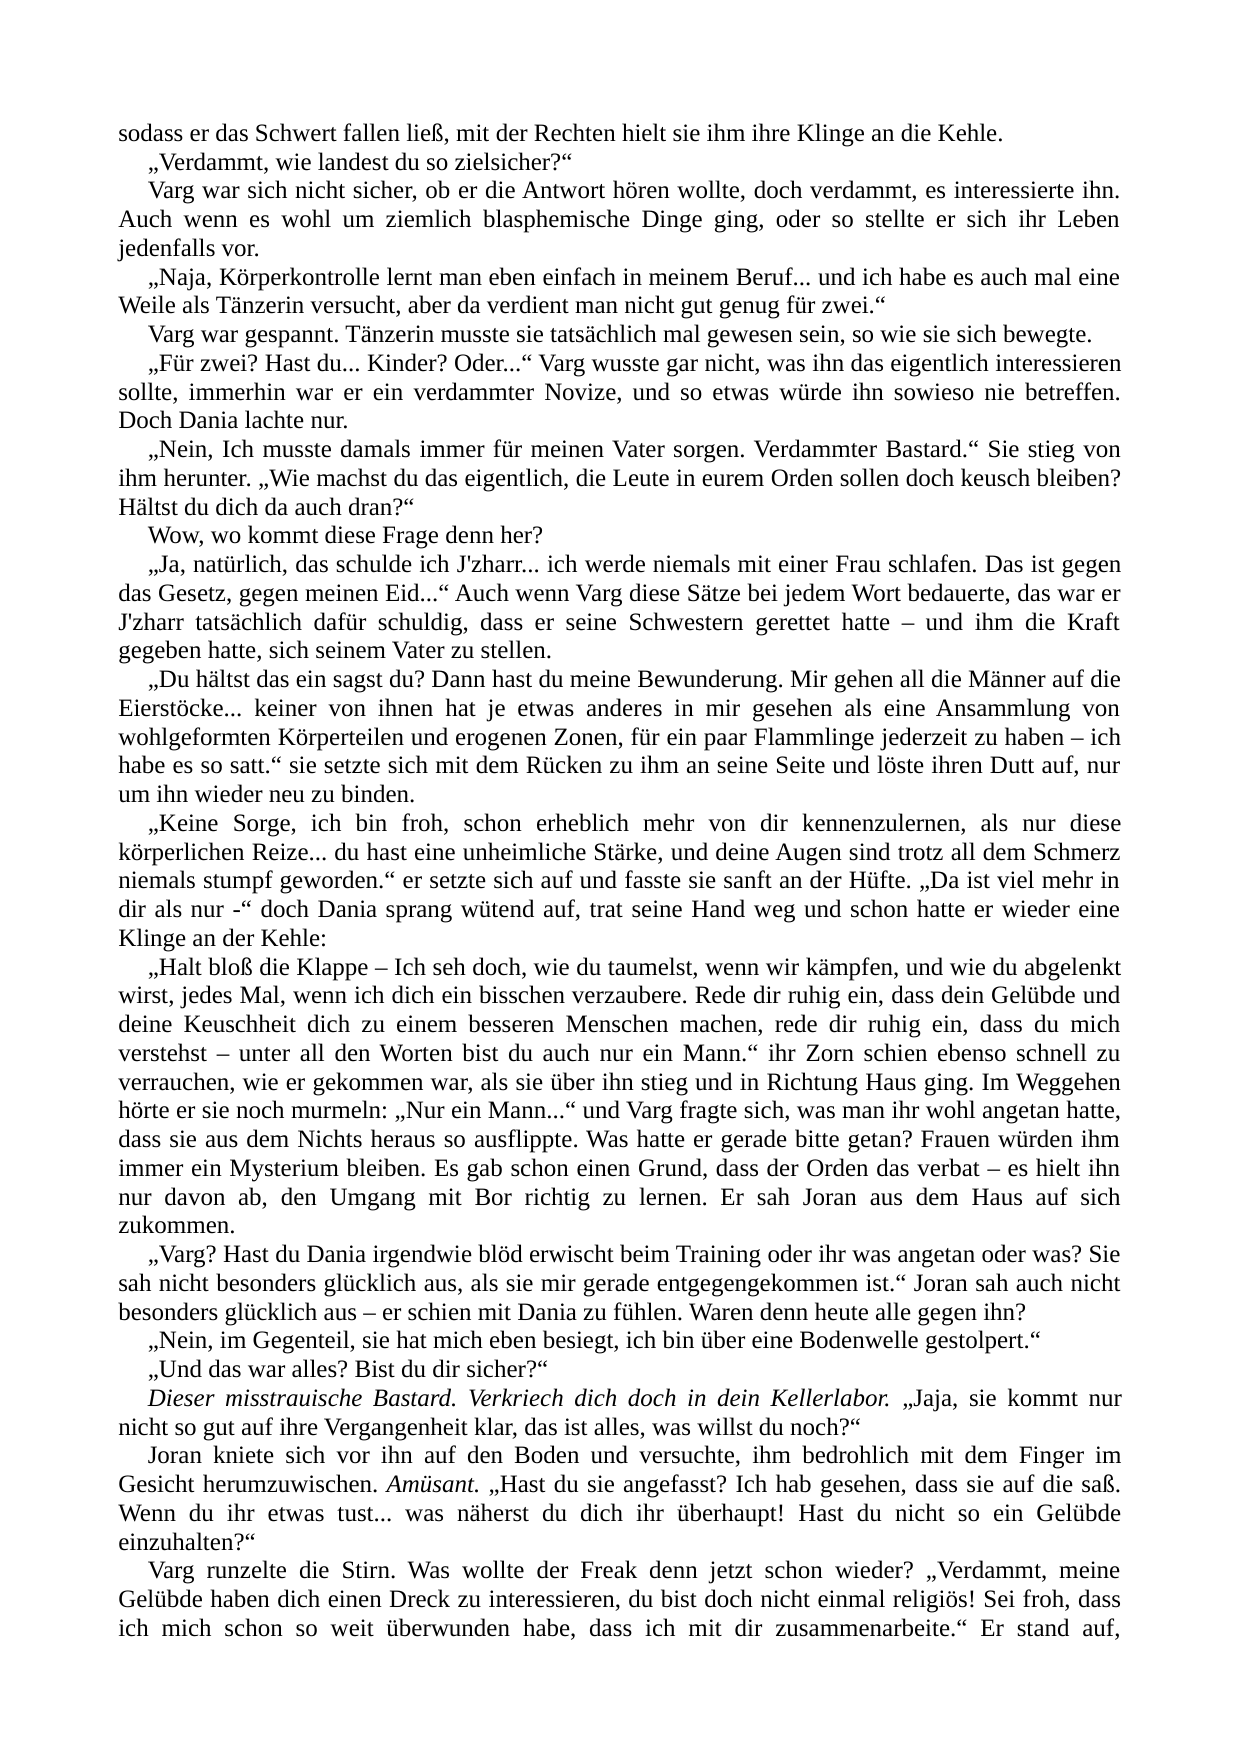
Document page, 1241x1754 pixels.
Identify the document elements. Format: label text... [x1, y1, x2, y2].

text „Du hältst das ein sagst du? Dann hast du meine Bewunderung. Mir gehen all die Männer auf die Eierstöcke... keiner von ihnen hat je etwas anderes in mir gesehen als eine Ansammlung von wohlgeformten Körperteilen und erogenen Zonen, für ein paar Flammlinge jederzeit zu haben – ich habe es so satt.“ sie setzte sich mit dem Rücken zu ihm an seine Seite und löste ihren Dutt auf, nur um ihn wieder neu zu binden. [118, 664, 1122, 808]
text „Für zwei? Hast du... Kinder? Oder...“ Varg wusste gar nicht, was ihn das eigentlich interessieren sollte, immerhin war er ein verdammter Novize, und so etwas würde ihn sowieso nie betreffen. Doch Dania lachte nur. [118, 348, 1122, 434]
text „Varg? Hast du Dania irgendwie blöd erwischt beim Training oder ihr was angetan oder was? Sie sah nicht besonders glücklich aus, als sie mir gerade entgegengekommen ist.“ Joran sah auch nicht besonders glücklich aus – er schien mit Dania zu fühlen. Waren denn heute alle gegen ihn? [118, 1239, 1122, 1326]
text „Verdammt, wie landest du so zielsicher?“ [118, 147, 1122, 176]
text „Halt bloß die Klappe – Ich seh doch, wie du taumelst, wenn wir kämpfen, und wie du abgelenkt wirst, jedes Mal, wenn ich dich ein bisschen verzaubere. Rede dir ruhig ein, dass dein Gelübde und deine Keuschheit dich zu einem besseren Menschen machen, rede dir ruhig ein, dass du mich verstehst – unter all den Worten bist du auch nur ein Mann.“ ihr Zorn schien ebenso schnell zu verrauchen, wie er gekommen war, als sie über ihn stieg und in Richtung Haus ging. Im Weggehen hörte er sie noch murmeln: „Nur ein Mann...“ und Varg fragte sich, was man ihr wohl angetan hatte, dass sie aus dem Nichts heraus so ausflippte. Was hatte er gerade bitte getan? Frauen würden ihm immer ein Mysterium bleiben. Es gab schon einen Grund, dass der Orden das verbat – es hielt ihn nur davon ab, den Umgang mit Bor richtig zu lernen. Er sah Joran aus dem Haus auf sich zukommen. [118, 952, 1122, 1239]
text „Keine Sorge, ich bin froh, schon erheblich mehr von dir kennenzulernen, als nur diese körperlichen Reize... du hast eine unheimliche Stärke, und deine Augen sind trotz all dem Schmerz niemals stumpf geworden.“ er setzte sich auf und fasste sie sanft an der Hüfte. „Da ist viel mehr in dir als nur -“ doch Dania sprang wütend auf, trat seine Hand weg und schon hatte er wieder eine Klinge an der Kehle: [118, 808, 1122, 952]
text Wow, wo kommt diese Frage denn her? [118, 521, 1122, 549]
text „Nein, Ich musste damals immer für meinen Vater sorgen. Verdammter Bastard.“ Sie stieg von ihm herunter. „Wie machst du das eigentlich, die Leute in eurem Orden sollen doch keusch bleiben? Hältst du dich da auch dran?“ [118, 434, 1122, 521]
text Dieser misstrauische Bastard. Verkriech dich doch in dein Kellerlabor. „Jaja, sie kommt nur nicht so gut auf ihre Vergangenheit klar, das ist alles, was willst du noch?“ [118, 1383, 1122, 1441]
text sodass er das Schwert fallen ließ, mit der Rechten hielt sie ihm ihre Klinge an die Kehle. [118, 118, 1122, 147]
text Varg war sich nicht sicher, ob er die Antwort hören wollte, doch verdammt, es interessierte ihn. Auch wenn es wohl um ziemlich blasphemische Dinge ging, oder so stellte er sich ihr Leben jedenfalls vor. [118, 176, 1122, 262]
text Varg war gespannt. Tänzerin musste sie tatsächlich mal gewesen sein, so wie sie sich bewegte. [118, 319, 1122, 348]
text Joran kniete sich vor ihn auf den Boden und versuchte, ihm bedrohlich mit dem Finger im Gesicht herumzuwischen. Amüsant. „Hast du sie angefasst? Ich hab gesehen, dass sie auf die saß. Wenn du ihr etwas tust... was näherst du dich ihr überhaupt! Hast du nicht so ein Gelübde einzuhalten?“ [118, 1441, 1122, 1556]
text „Nein, im Gegenteil, sie hat mich eben besiegt, ich bin über eine Bodenwelle gestolpert.“ [118, 1326, 1122, 1354]
text „Ja, natürlich, das schulde ich J'zharr... ich werde niemals mit einer Frau schlafen. Das ist gegen das Gesetz, gegen meinen Eid...“ Auch wenn Varg diese Sätze bei jedem Wort bedauerte, das war er J'zharr tatsächlich dafür schuldig, dass er seine Schwestern gerettet hatte – und ihm die Kraft gegeben hatte, sich seinem Vater zu stellen. [118, 549, 1122, 664]
text Varg runzelte die Stirn. Was wollte der Freak denn jetzt schon wieder? „Verdammt, meine Gelübde haben dich einen Dreck zu interessieren, du bist doch nicht einmal religiös! Sei froh, dass ich mich schon so weit überwunden habe, dass ich mit dir zusammenarbeite.“ Er stand auf, [118, 1556, 1122, 1642]
text „Und das war alles? Bist du dir sicher?“ [118, 1354, 1122, 1383]
text „Naja, Körperkontrolle lernt man eben einfach in meinem Beruf... und ich habe es auch mal eine Weile als Tänzerin versucht, aber da verdient man nicht gut genug für zwei.“ [118, 262, 1122, 319]
